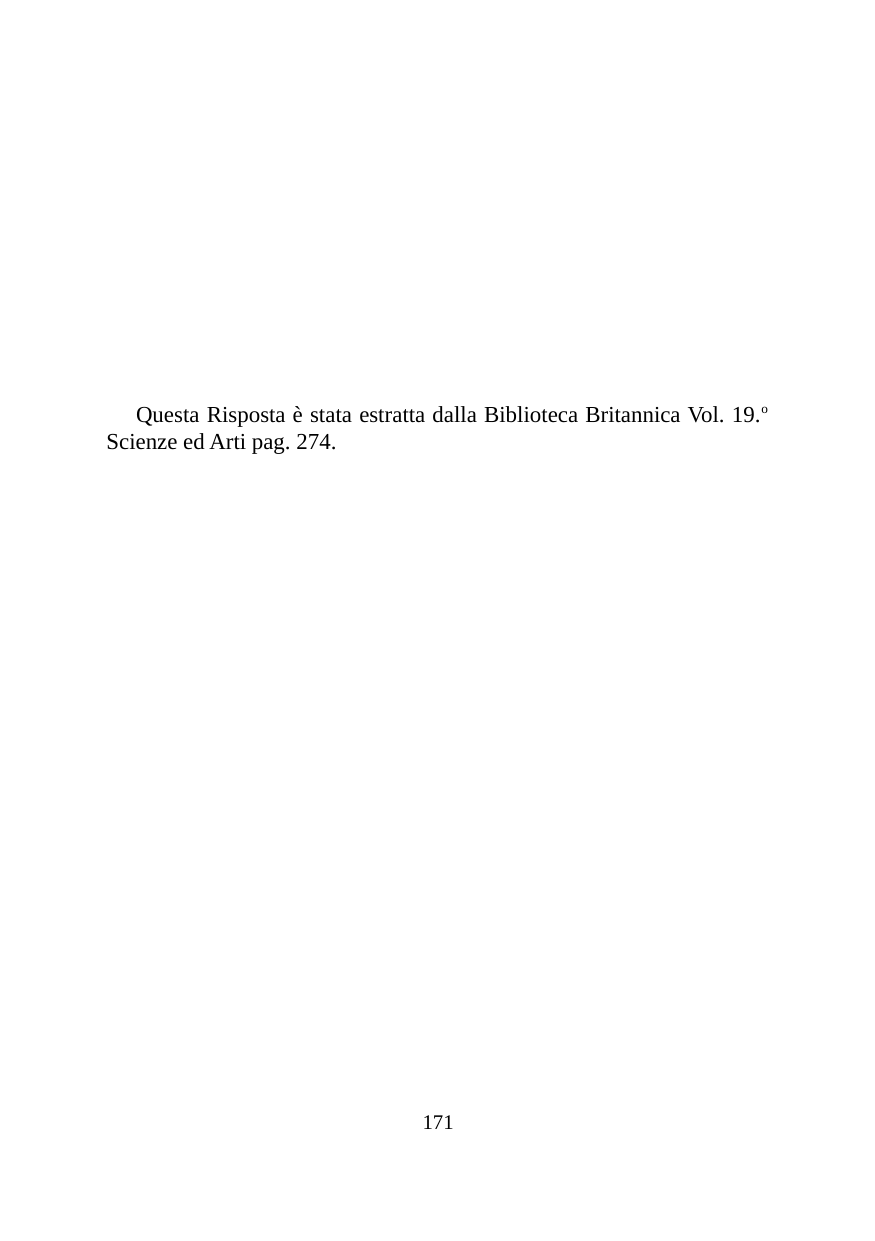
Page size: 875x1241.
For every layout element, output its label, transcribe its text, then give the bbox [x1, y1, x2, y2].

text Questa Risposta è stata estratta dalla Biblioteca Britannica Vol. 19.o Scienze ed Arti pag. 274. [106, 402, 768, 454]
